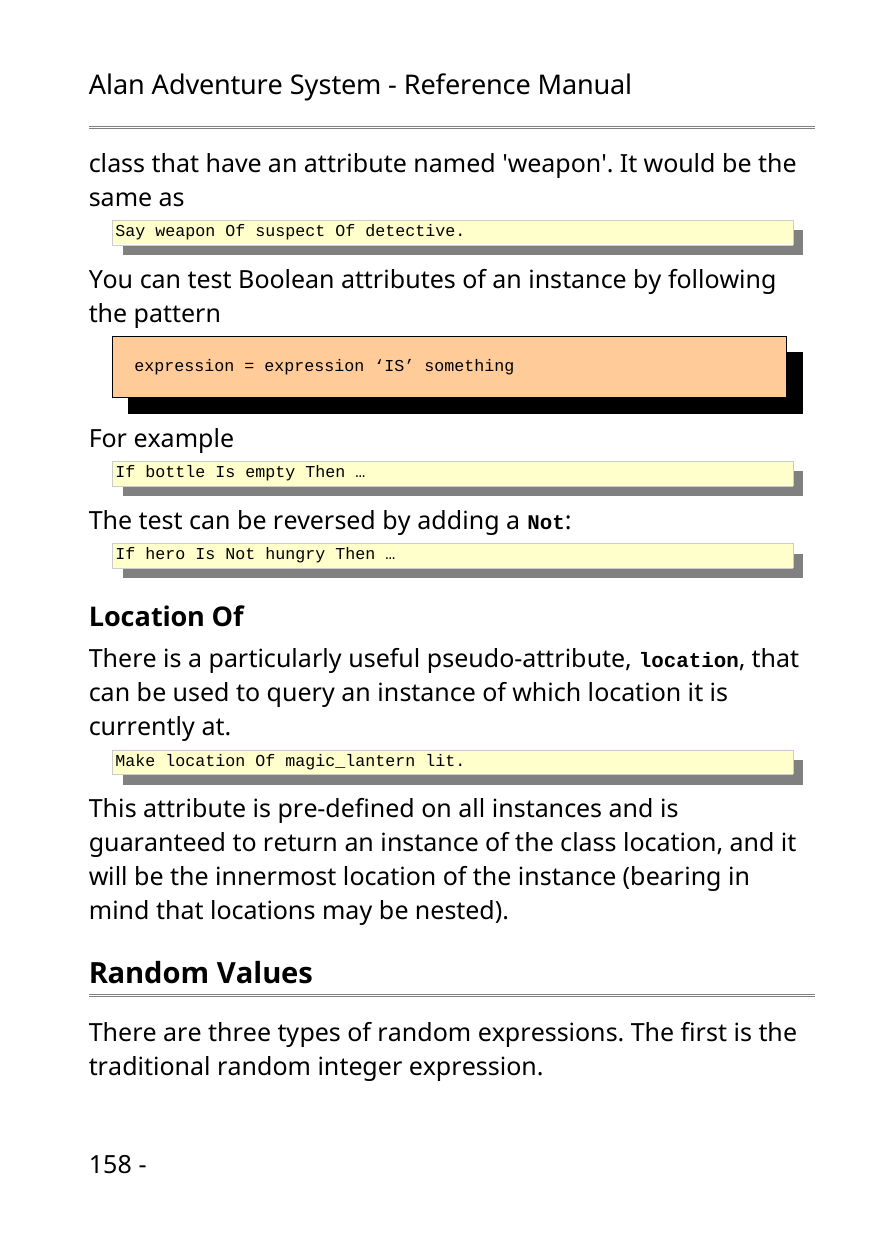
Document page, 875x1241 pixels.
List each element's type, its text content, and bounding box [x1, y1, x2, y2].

text expression = expression ‘IS’ something [113, 337, 786, 397]
text There is a particularly useful pseudo-attribute, location, that can be used to query an instance of which location it is currently at. [88, 641, 815, 743]
text You can test Boolean attributes of an instance by following the pattern [88, 262, 815, 329]
text The test can be reversed by adding a Not: [88, 503, 815, 537]
text If bottle Is empty Then … [113, 462, 793, 486]
text This attribute is pre-defined on all instances and is guaranteed to return an instance of the class location, and it will be the innermost location of the instance (bearing in mind that locations may be nested). [88, 791, 815, 927]
subtitle Random Values [88, 952, 815, 996]
text Make location Of magic_lantern lit. [113, 751, 793, 774]
text class that have an attribute named 'weapon'. It would be the same as [88, 146, 815, 213]
text There are three types of random expressions. The first is the traditional random integer expression. [88, 1015, 815, 1083]
text For example [88, 421, 815, 454]
text Say weapon Of suspect Of detective. [113, 221, 793, 244]
text If hero Is Not hungry Then … [113, 544, 793, 568]
subtitle Location Of [88, 597, 815, 634]
